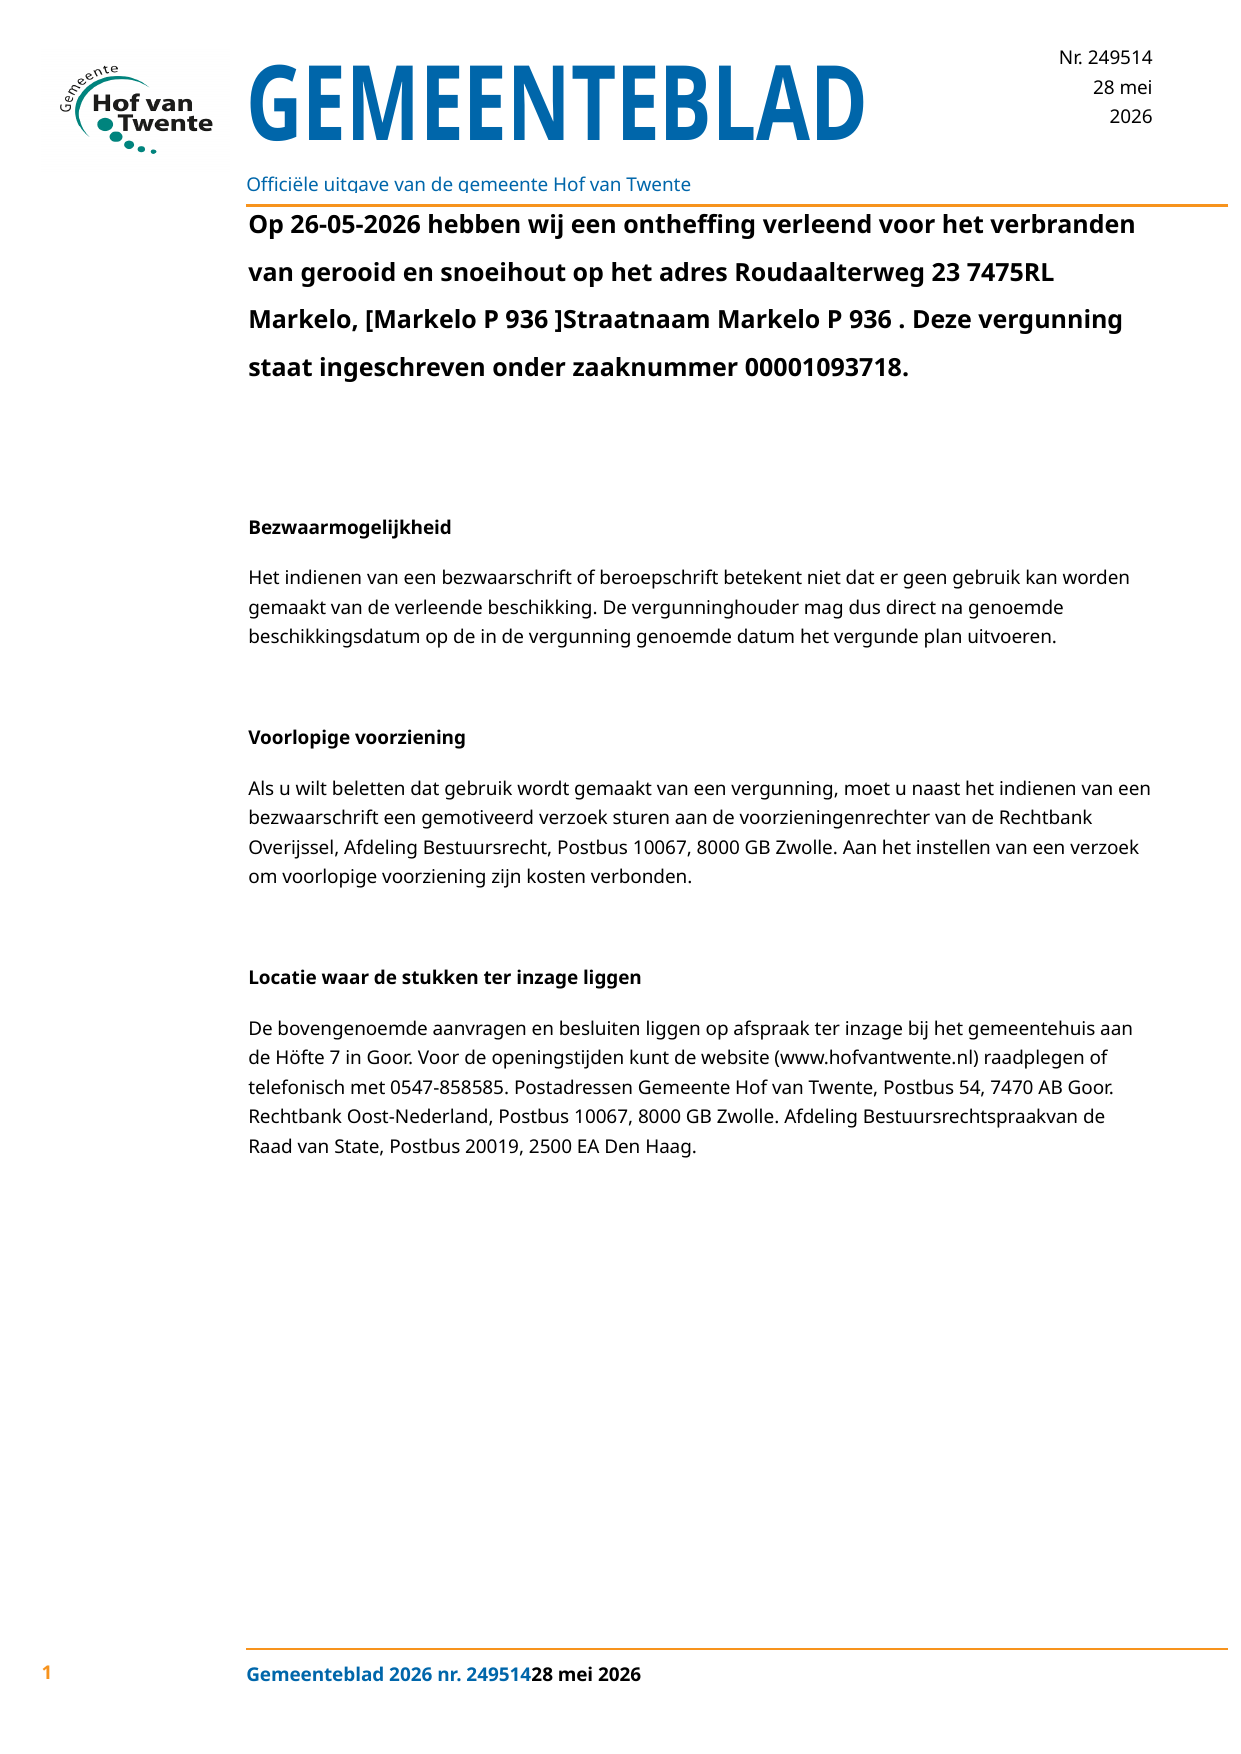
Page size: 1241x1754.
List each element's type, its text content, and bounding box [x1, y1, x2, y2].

text Locatie waar de stukken ter inzage liggen [248, 964, 1152, 990]
text De bovengenoemde aanvragen en besluiten liggen op afspraak ter inzage bij het gemeentehuis aan de Höfte 7 in Goor. Voor de openingstijden kunt de website (www.hofvantwente.nl) raadplegen of telefonisch met 0547-858585. Postadressen Gemeente Hof van Twente, Postbus 54, 7470 AB Goor. Rechtbank Oost-Nederland, Postbus 10067, 8000 GB Zwolle. Afdeling Bestuursrechtspraakvan de Raad van State, Postbus 20019, 2500 EA Den Haag. [248, 1015, 1152, 1159]
text Bezwaarmogelijkheid [248, 514, 1152, 540]
text Op 26-05-2026 hebben wij een ontheffing verleend voor het verbranden van gerooid en snoeihout op het adres Roudaalterweg 23 7475RL Markelo, [Markelo P 936 ]Straatnaam Markelo P 936 . Deze vergunning staat ingeschreven onder zaaknummer 00001093718. [248, 207, 1152, 384]
picture [41, 47, 231, 172]
text Het indienen van een bezwaarschrift of beroepschrift betekent niet dat er geen gebruik kan worden gemaakt van de verleende beschikking. De vergunninghouder mag dus direct na genoemde beschikkingsdatum op de in de vergunning genoemde datum het vergunde plan uitvoeren. [248, 564, 1152, 649]
text Als u wilt beletten dat gebruik wordt gemaakt van een vergunning, moet u naast het indienen van een bezwaarschrift een gemotiveerd verzoek sturen aan de voorzieningenrechter van de Rechtbank Overijssel, Afdeling Bestuursrecht, Postbus 10067, 8000 GB Zwolle. Aan het instellen van een verzoek om voorlopige voorziening zijn kosten verbonden. [248, 775, 1152, 889]
text Voorlopige voorziening [248, 724, 1152, 750]
